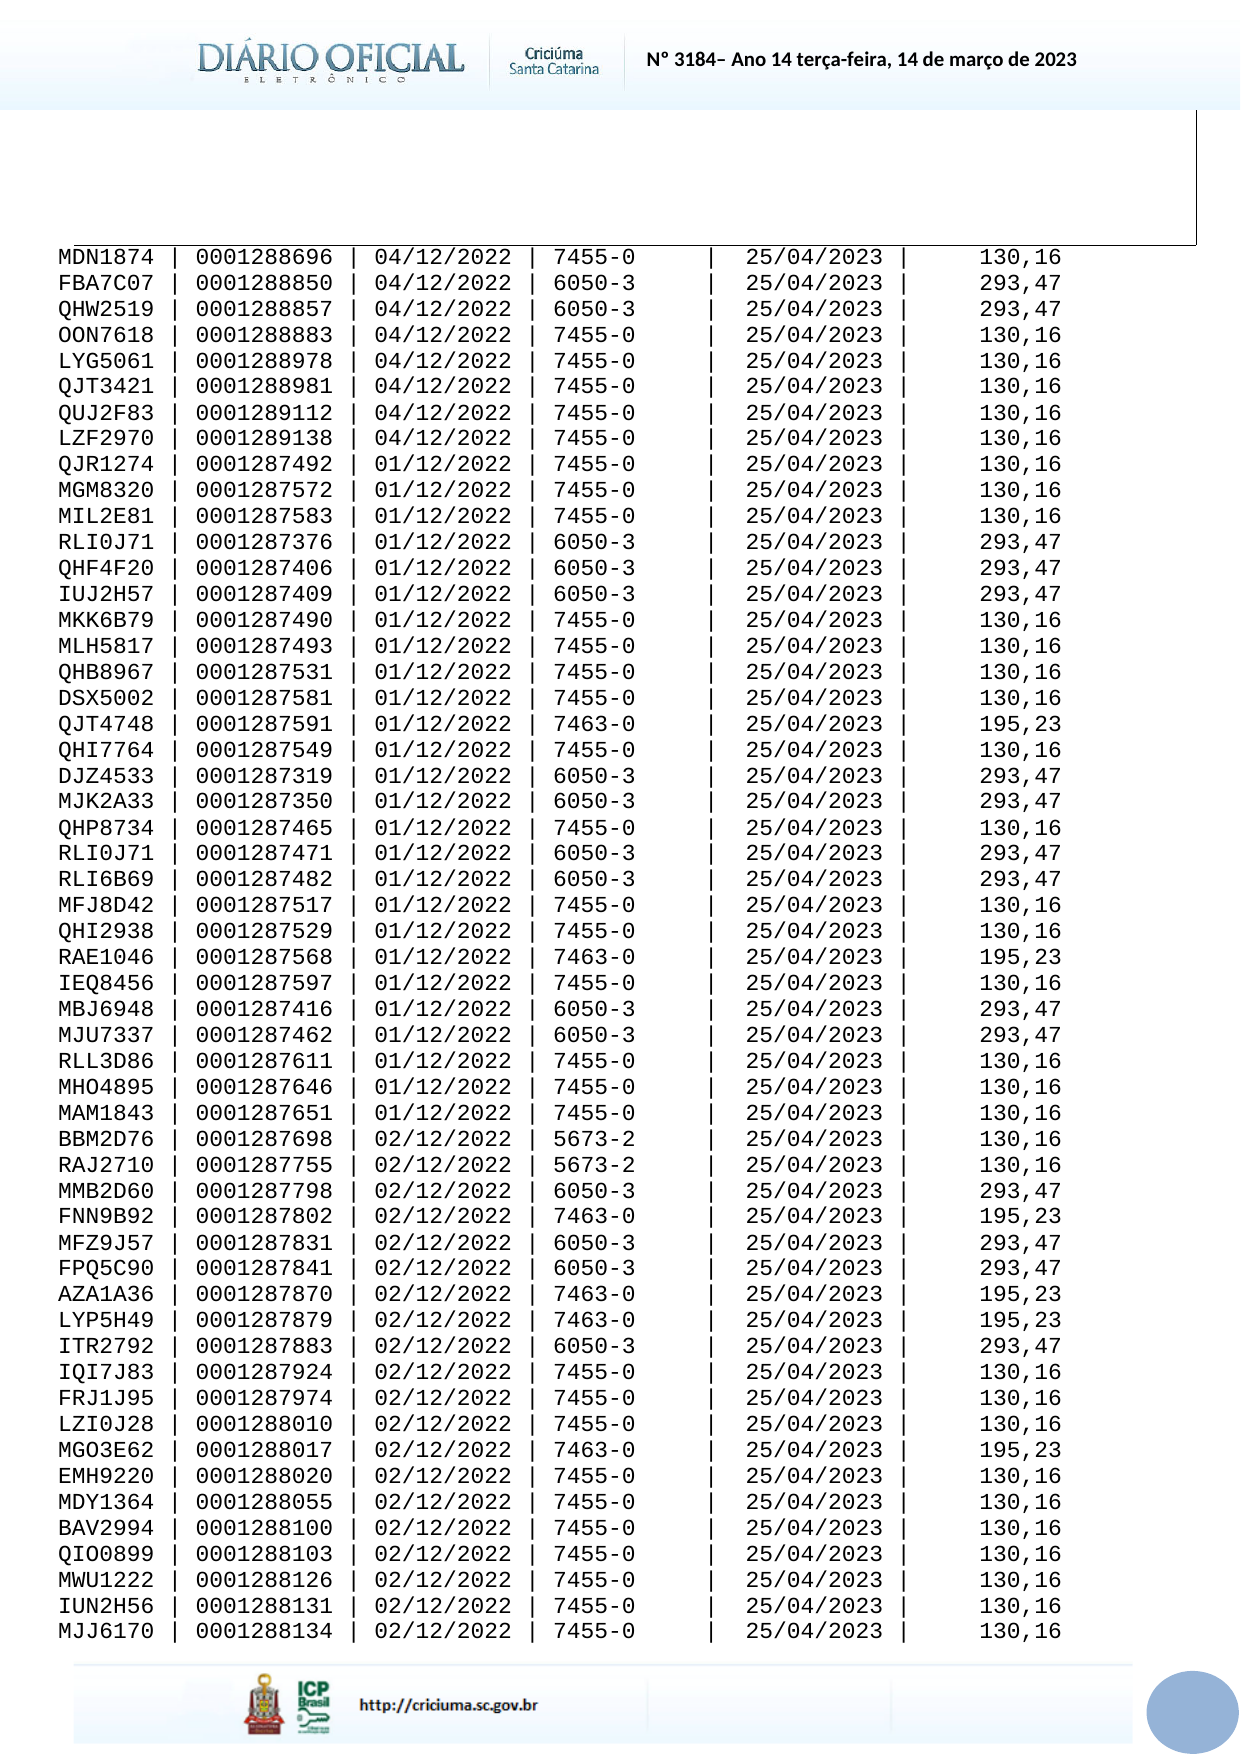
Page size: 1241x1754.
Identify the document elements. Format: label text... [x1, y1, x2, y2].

text MFZ9J57 | 0001287831 | 02/12/2022 | 6050-3 | 25/04/2023 | 293,47 [44, 1231, 1196, 1257]
text LZI0J28 | 0001288010 | 02/12/2022 | 7455-0 | 25/04/2023 | 130,16 [44, 1412, 1196, 1438]
text RAE1046 | 0001287568 | 01/12/2022 | 7463-0 | 25/04/2023 | 195,23 [44, 946, 1196, 971]
text RLI6B69 | 0001287482 | 01/12/2022 | 6050-3 | 25/04/2023 | 293,47 [44, 868, 1196, 894]
text MAM1843 | 0001287651 | 01/12/2022 | 7455-0 | 25/04/2023 | 130,16 [44, 1101, 1196, 1127]
text MFJ8D42 | 0001287517 | 01/12/2022 | 7455-0 | 25/04/2023 | 130,16 [44, 894, 1196, 919]
text MJU7337 | 0001287462 | 01/12/2022 | 6050-3 | 25/04/2023 | 293,47 [44, 1023, 1196, 1049]
text LZF2970 | 0001289138 | 04/12/2022 | 7455-0 | 25/04/2023 | 130,16 [44, 427, 1196, 453]
text MHO4895 | 0001287646 | 01/12/2022 | 7455-0 | 25/04/2023 | 130,16 [44, 1075, 1196, 1101]
text MGM8320 | 0001287572 | 01/12/2022 | 7455-0 | 25/04/2023 | 130,16 [44, 479, 1196, 504]
text IUN2H56 | 0001288131 | 02/12/2022 | 7455-0 | 25/04/2023 | 130,16 [44, 1594, 1196, 1620]
text FBA7C07 | 0001288850 | 04/12/2022 | 6050-3 | 25/04/2023 | 293,47 [44, 271, 1196, 297]
text FRJ1J95 | 0001287974 | 02/12/2022 | 7455-0 | 25/04/2023 | 130,16 [44, 1386, 1196, 1412]
text QIO0899 | 0001288103 | 02/12/2022 | 7455-0 | 25/04/2023 | 130,16 [44, 1542, 1196, 1568]
text QUJ2F83 | 0001289112 | 04/12/2022 | 7455-0 | 25/04/2023 | 130,16 [44, 401, 1196, 427]
text QJR1274 | 0001287492 | 01/12/2022 | 7455-0 | 25/04/2023 | 130,16 [44, 453, 1196, 479]
text MJK2A33 | 0001287350 | 01/12/2022 | 6050-3 | 25/04/2023 | 293,47 [44, 790, 1196, 816]
text QHF4F20 | 0001287406 | 01/12/2022 | 6050-3 | 25/04/2023 | 293,47 [44, 556, 1196, 582]
text QHW2519 | 0001288857 | 04/12/2022 | 6050-3 | 25/04/2023 | 293,47 [44, 297, 1196, 323]
text MGO3E62 | 0001288017 | 02/12/2022 | 7463-0 | 25/04/2023 | 195,23 [44, 1438, 1196, 1464]
text DSX5002 | 0001287581 | 01/12/2022 | 7455-0 | 25/04/2023 | 130,16 [44, 686, 1196, 712]
text QHI2938 | 0001287529 | 01/12/2022 | 7455-0 | 25/04/2023 | 130,16 [44, 919, 1196, 946]
text RLI0J71 | 0001287471 | 01/12/2022 | 6050-3 | 25/04/2023 | 293,47 [44, 842, 1196, 868]
text MJJ6170 | 0001288134 | 02/12/2022 | 7455-0 | 25/04/2023 | 130,16 [44, 1620, 1196, 1646]
text MWU1222 | 0001288126 | 02/12/2022 | 7455-0 | 25/04/2023 | 130,16 [44, 1568, 1196, 1594]
text LYP5H49 | 0001287879 | 02/12/2022 | 7463-0 | 25/04/2023 | 195,23 [44, 1309, 1196, 1334]
text MKK6B79 | 0001287490 | 01/12/2022 | 7455-0 | 25/04/2023 | 130,16 [44, 608, 1196, 634]
text BAV2994 | 0001288100 | 02/12/2022 | 7455-0 | 25/04/2023 | 130,16 [44, 1516, 1196, 1542]
text MDY1364 | 0001288055 | 02/12/2022 | 7455-0 | 25/04/2023 | 130,16 [44, 1490, 1196, 1516]
text MBJ6948 | 0001287416 | 01/12/2022 | 6050-3 | 25/04/2023 | 293,47 [44, 997, 1196, 1023]
text QHI7764 | 0001287549 | 01/12/2022 | 7455-0 | 25/04/2023 | 130,16 [44, 738, 1196, 764]
text RAJ2710 | 0001287755 | 02/12/2022 | 5673-2 | 25/04/2023 | 130,16 [44, 1153, 1196, 1179]
text LYG5061 | 0001288978 | 04/12/2022 | 7455-0 | 25/04/2023 | 130,16 [44, 349, 1196, 375]
text IEQ8456 | 0001287597 | 01/12/2022 | 7455-0 | 25/04/2023 | 130,16 [44, 971, 1196, 997]
text EMH9220 | 0001288020 | 02/12/2022 | 7455-0 | 25/04/2023 | 130,16 [44, 1464, 1196, 1490]
text RLL3D86 | 0001287611 | 01/12/2022 | 7455-0 | 25/04/2023 | 130,16 [44, 1049, 1196, 1075]
text MLH5817 | 0001287493 | 01/12/2022 | 7455-0 | 25/04/2023 | 130,16 [44, 634, 1196, 660]
text DJZ4533 | 0001287319 | 01/12/2022 | 6050-3 | 25/04/2023 | 293,47 [44, 764, 1196, 790]
text QJT4748 | 0001287591 | 01/12/2022 | 7463-0 | 25/04/2023 | 195,23 [44, 712, 1196, 738]
text MMB2D60 | 0001287798 | 02/12/2022 | 6050-3 | 25/04/2023 | 293,47 [44, 1179, 1196, 1205]
text MDN1874 | 0001288696 | 04/12/2022 | 7455-0 | 25/04/2023 | 130,16 [44, 245, 1196, 271]
text QHP8734 | 0001287465 | 01/12/2022 | 7455-0 | 25/04/2023 | 130,16 [44, 816, 1196, 842]
text FPQ5C90 | 0001287841 | 02/12/2022 | 6050-3 | 25/04/2023 | 293,47 [44, 1257, 1196, 1283]
text RLI0J71 | 0001287376 | 01/12/2022 | 6050-3 | 25/04/2023 | 293,47 [44, 531, 1196, 556]
text AZA1A36 | 0001287870 | 02/12/2022 | 7463-0 | 25/04/2023 | 195,23 [44, 1283, 1196, 1309]
text FNN9B92 | 0001287802 | 02/12/2022 | 7463-0 | 25/04/2023 | 195,23 [44, 1205, 1196, 1231]
text OON7618 | 0001288883 | 04/12/2022 | 7455-0 | 25/04/2023 | 130,16 [44, 323, 1196, 349]
text QJT3421 | 0001288981 | 04/12/2022 | 7455-0 | 25/04/2023 | 130,16 [44, 375, 1196, 401]
text BBM2D76 | 0001287698 | 02/12/2022 | 5673-2 | 25/04/2023 | 130,16 [44, 1127, 1196, 1153]
text MIL2E81 | 0001287583 | 01/12/2022 | 7455-0 | 25/04/2023 | 130,16 [44, 504, 1196, 531]
text QHB8967 | 0001287531 | 01/12/2022 | 7455-0 | 25/04/2023 | 130,16 [44, 660, 1196, 686]
text IQI7J83 | 0001287924 | 02/12/2022 | 7455-0 | 25/04/2023 | 130,16 [44, 1361, 1196, 1386]
text IUJ2H57 | 0001287409 | 01/12/2022 | 6050-3 | 25/04/2023 | 293,47 [44, 582, 1196, 608]
text ITR2792 | 0001287883 | 02/12/2022 | 6050-3 | 25/04/2023 | 293,47 [44, 1334, 1196, 1361]
